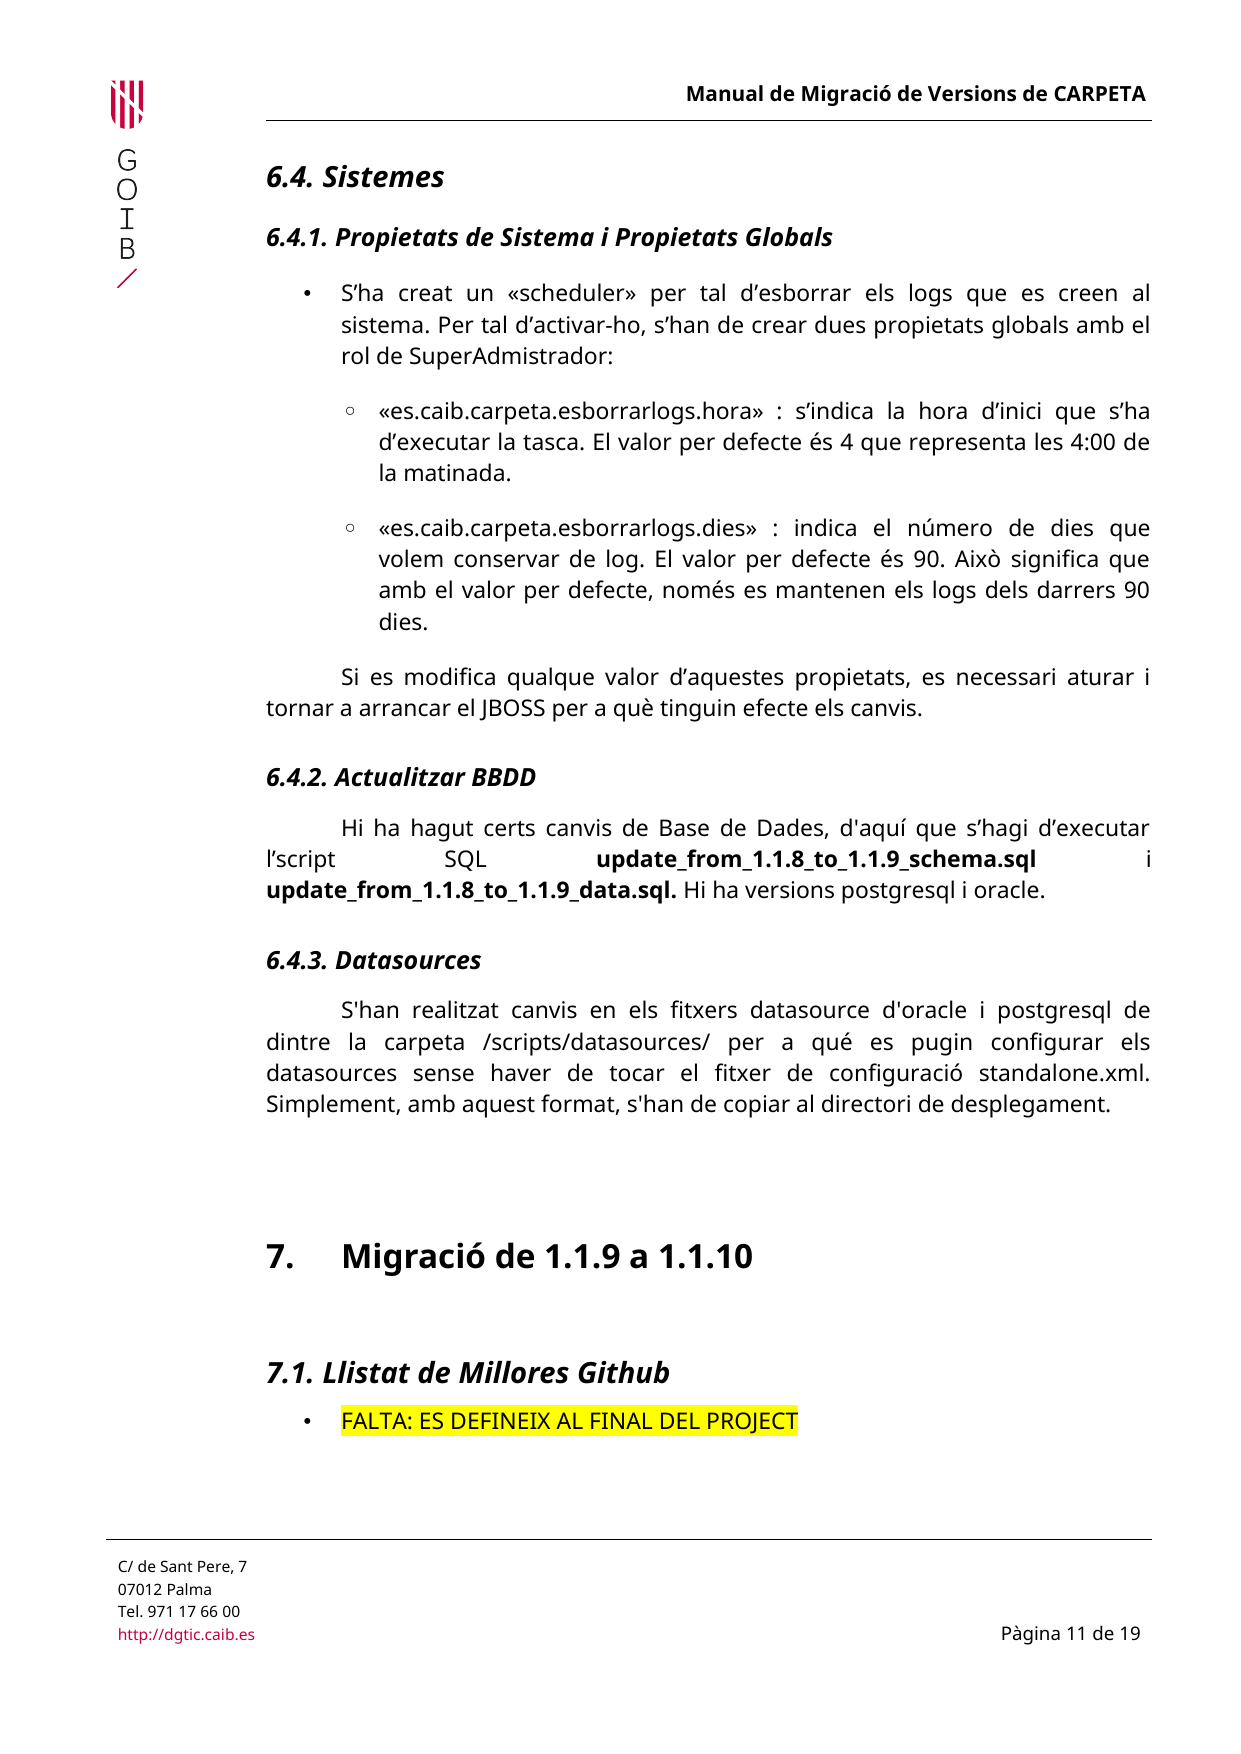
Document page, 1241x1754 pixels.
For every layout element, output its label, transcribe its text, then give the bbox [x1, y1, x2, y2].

picture [82, 57, 172, 319]
list «es.caib.carpeta.esborrarlogs.hora» : s’indica la hora d’inici que s’ha d’executar la tasca. El valor per defecte és 4 que representa les 4:00 de la matinada. [341, 394, 1152, 488]
subtitle Migració de 1.1.9 a 1.1.10 [266, 1233, 1152, 1278]
list S’ha creat un «scheduler» per tal d’esborrar els logs que es creen al sistema. Per tal d’activar-ho, s’han de crear dues propietats globals amb el rol de SuperAdmistrador: [303, 277, 1152, 371]
subtitle Sistemes [266, 156, 1152, 196]
subtitle Datasources [266, 942, 1152, 976]
subtitle Propietats de Sistema i Propietats Globals [266, 220, 1152, 254]
list «es.caib.carpeta.esborrarlogs.dies» : indica el número de dies que volem conservar de log. El valor per defecte és 90. Això significa que amb el valor per defecte, només es mantenen els logs dels darrers 90 dies. [341, 512, 1152, 637]
text Si es modifica qualque valor d’aquestes propietats, es necessari aturar i tornar a arrancar el JBOSS per a què tinguin efecte els canvis. [266, 660, 1152, 723]
subtitle Actualitzar BBDD [266, 760, 1152, 794]
subtitle Llistat de Millores Github [266, 1352, 1152, 1392]
list Hi ha hagut certs canvis de Base de Dades, d'aquí que s’hagi d’executar l’script SQL update_from_1.1.8_to_1.1.9_schema.sql i update_from_1.1.8_to_1.1.9_data.sql. Hi ha versions postgresql i oracle. [266, 812, 1152, 906]
text S'han realitzat canvis en els fitxers datasource d'oracle i postgresql de dintre la carpeta /scripts/datasources/ per a qué es pugin configurar els datasources sense haver de tocar el fitxer de configuració standalone.xml. Simplement, amb aquest format, s'han de copiar al directori de desplegament. [266, 994, 1152, 1119]
list FALTA: ES DEFINEIX AL FINAL DEL PROJECT [303, 1405, 1152, 1436]
